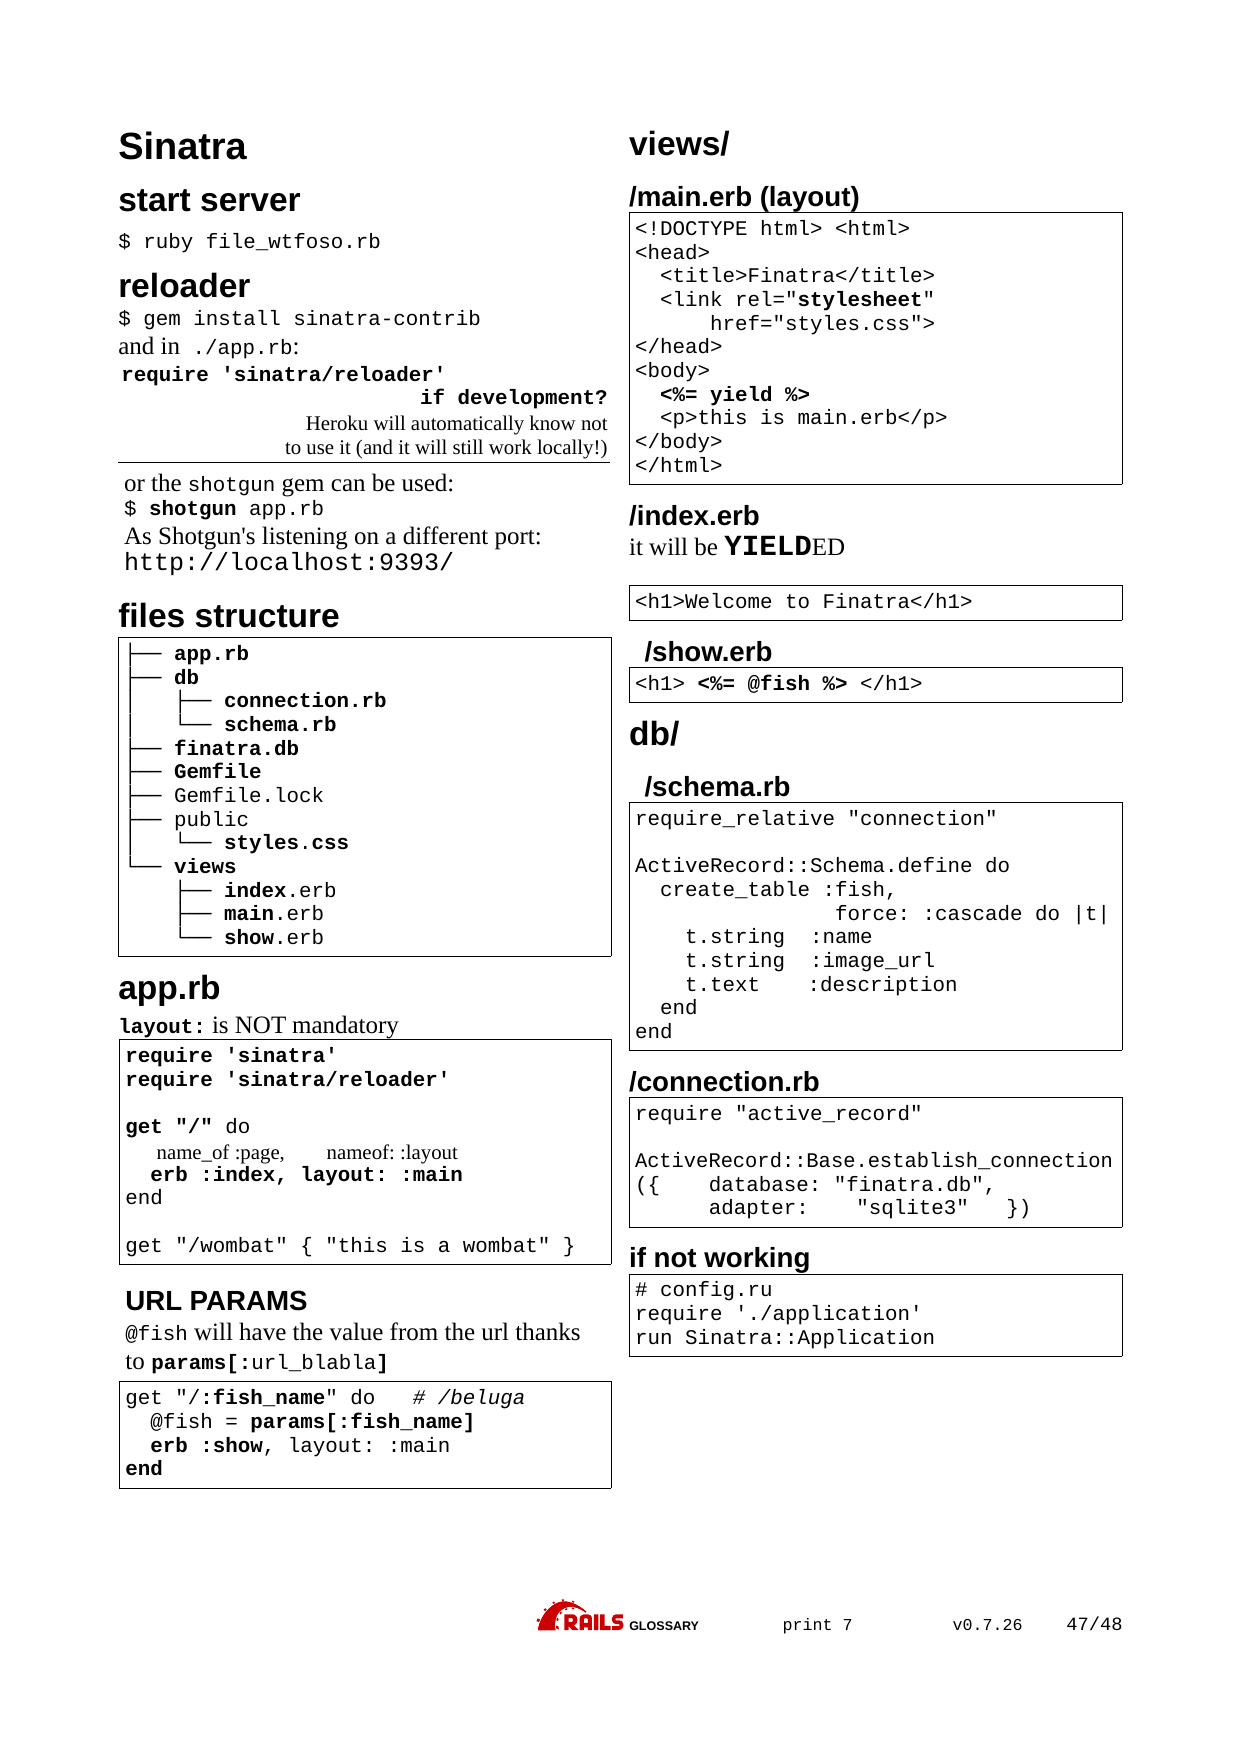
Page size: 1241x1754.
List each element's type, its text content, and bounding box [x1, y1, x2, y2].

subtitle /main.erb (layout) [629, 180, 1122, 212]
table_header <h1> <%= @fish %> </h1> [630, 668, 1122, 702]
table_cell URL PARAMS @fish will have the value from the url thanks to params[:url_blabla] [120, 1265, 611, 1381]
subtitle Sinatra [118, 124, 611, 168]
subtitle app.rb [118, 968, 611, 1007]
text layout: is NOT mandatory [118, 1010, 611, 1039]
subtitle /show.erb [629, 635, 1122, 667]
subtitle db/ [629, 714, 1122, 753]
subtitle /schema.rb [629, 770, 1122, 802]
table_header # config.ru require './application' run Sinatra::Application [630, 1275, 1122, 1356]
subtitle if not working [629, 1242, 1122, 1273]
subtitle /connection.rb [629, 1065, 1122, 1097]
table_cell or the shotgun gem can be used: $ shotgun app.rb As Shotgun's listening on a different port: http://localhost:9393/ [118, 463, 610, 584]
subtitle files structure [118, 596, 611, 634]
table_header ├── app.rb ├── db │ ├── connection.rb │ └── schema.rb ├── finatra.db ├── Gemfile ├── Gemfile.lock ├── public │ └── styles.css └── views ├── index.erb ├── main.erb └── show.erb [119, 638, 611, 956]
table_cell get "/:fish_name" do # /beluga @fish = params[:fish_name] erb :show, layout: :main end [120, 1382, 611, 1488]
text $ ruby file_wtfoso.rb [118, 231, 611, 254]
table_header <h1>Welcome to Finatra</h1> [630, 586, 1122, 620]
table_header <!DOCTYPE html> <html> <head> <title>Finatra</title> <link rel="stylesheet" href="styles.css"> </head> <body> <%= yield %> <p>this is main.erb</p> </body> </html> [630, 213, 1122, 484]
text it will be YIELDED [629, 531, 1122, 564]
table_header require 'sinatra' require 'sinatra/reloader' get "/" do name_of :page, nameof: :layout erb :index, layout: :main end get "/wombat" { "this is a wombat" } [120, 1040, 611, 1264]
table_header require_relative "connection" ActiveRecord::Schema.define do create_table :fish, force: :cascade do |t| t.string :name t.string :image_url t.text :description end end [630, 803, 1122, 1050]
subtitle reloader [118, 266, 611, 305]
subtitle /index.erb [629, 499, 1122, 531]
text and in ./app.rb: [118, 331, 611, 361]
text $ gem install sinatra-contrib [118, 308, 611, 331]
table_header require 'sinatra/reloader' if development? Heroku will automatically know not to use it (and it will still work locally!) [118, 361, 610, 462]
subtitle views/ [629, 124, 1122, 163]
table_header require "active_record" ActiveRecord::Base.establish_connection({ database: "finatra.db", adapter: "sqlite3" }) [630, 1098, 1122, 1227]
subtitle start server [118, 179, 611, 218]
